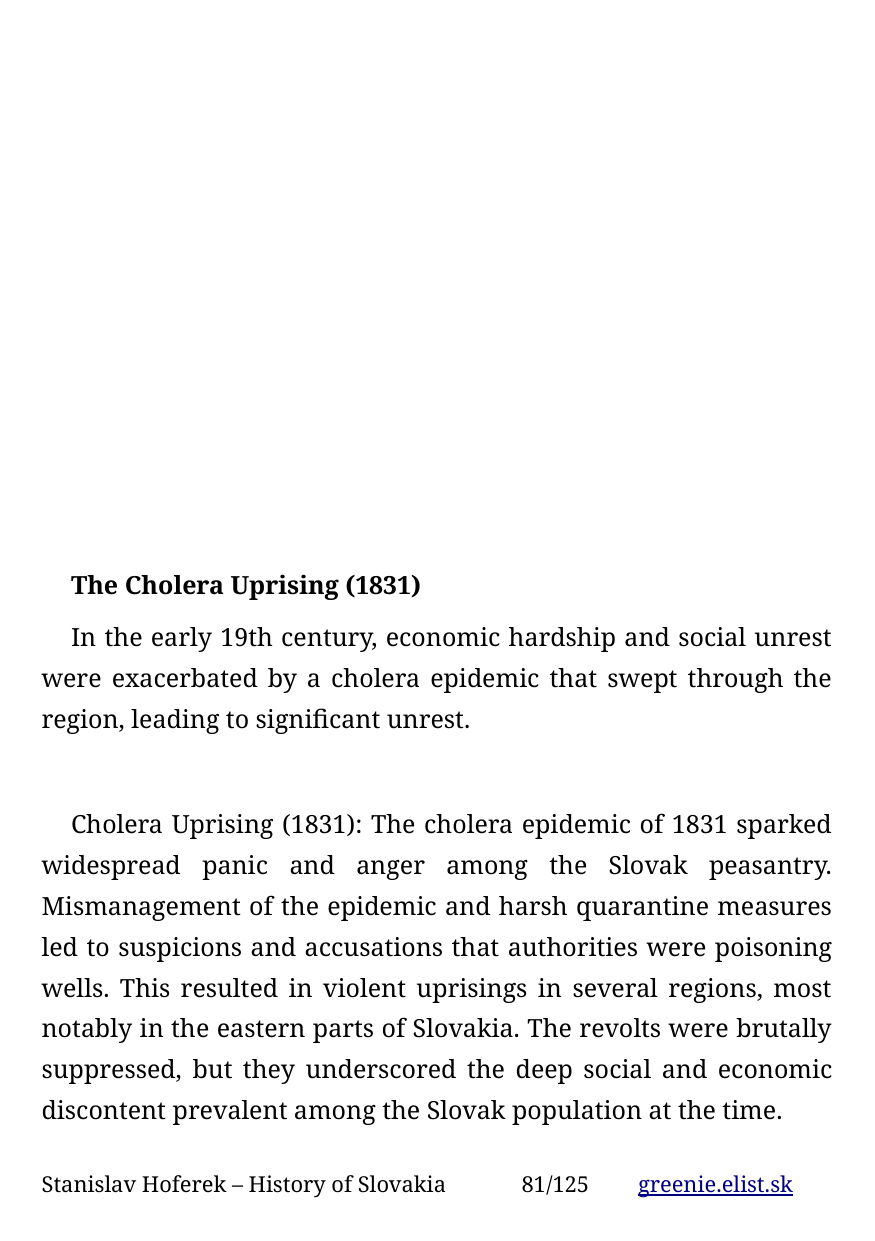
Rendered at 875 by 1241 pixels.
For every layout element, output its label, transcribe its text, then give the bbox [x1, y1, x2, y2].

text Cholera Uprising (1831): The cholera epidemic of 1831 sparked widespread panic and anger among the Slovak peasantry. Mismanagement of the epidemic and harsh quarantine measures led to suspicions and accusations that authorities were poisoning wells. This resulted in violent uprisings in several regions, most notably in the eastern parts of Slovakia. The revolts were brutally suppressed, but they underscored the deep social and economic discontent prevalent among the Slovak population at the time. [41, 807, 833, 1127]
text In the early 19th century, economic hardship and social unrest were exacerbated by a cholera epidemic that swept through the region, leading to significant unrest. [41, 620, 833, 736]
text The Cholera Uprising (1831) [41, 567, 833, 601]
